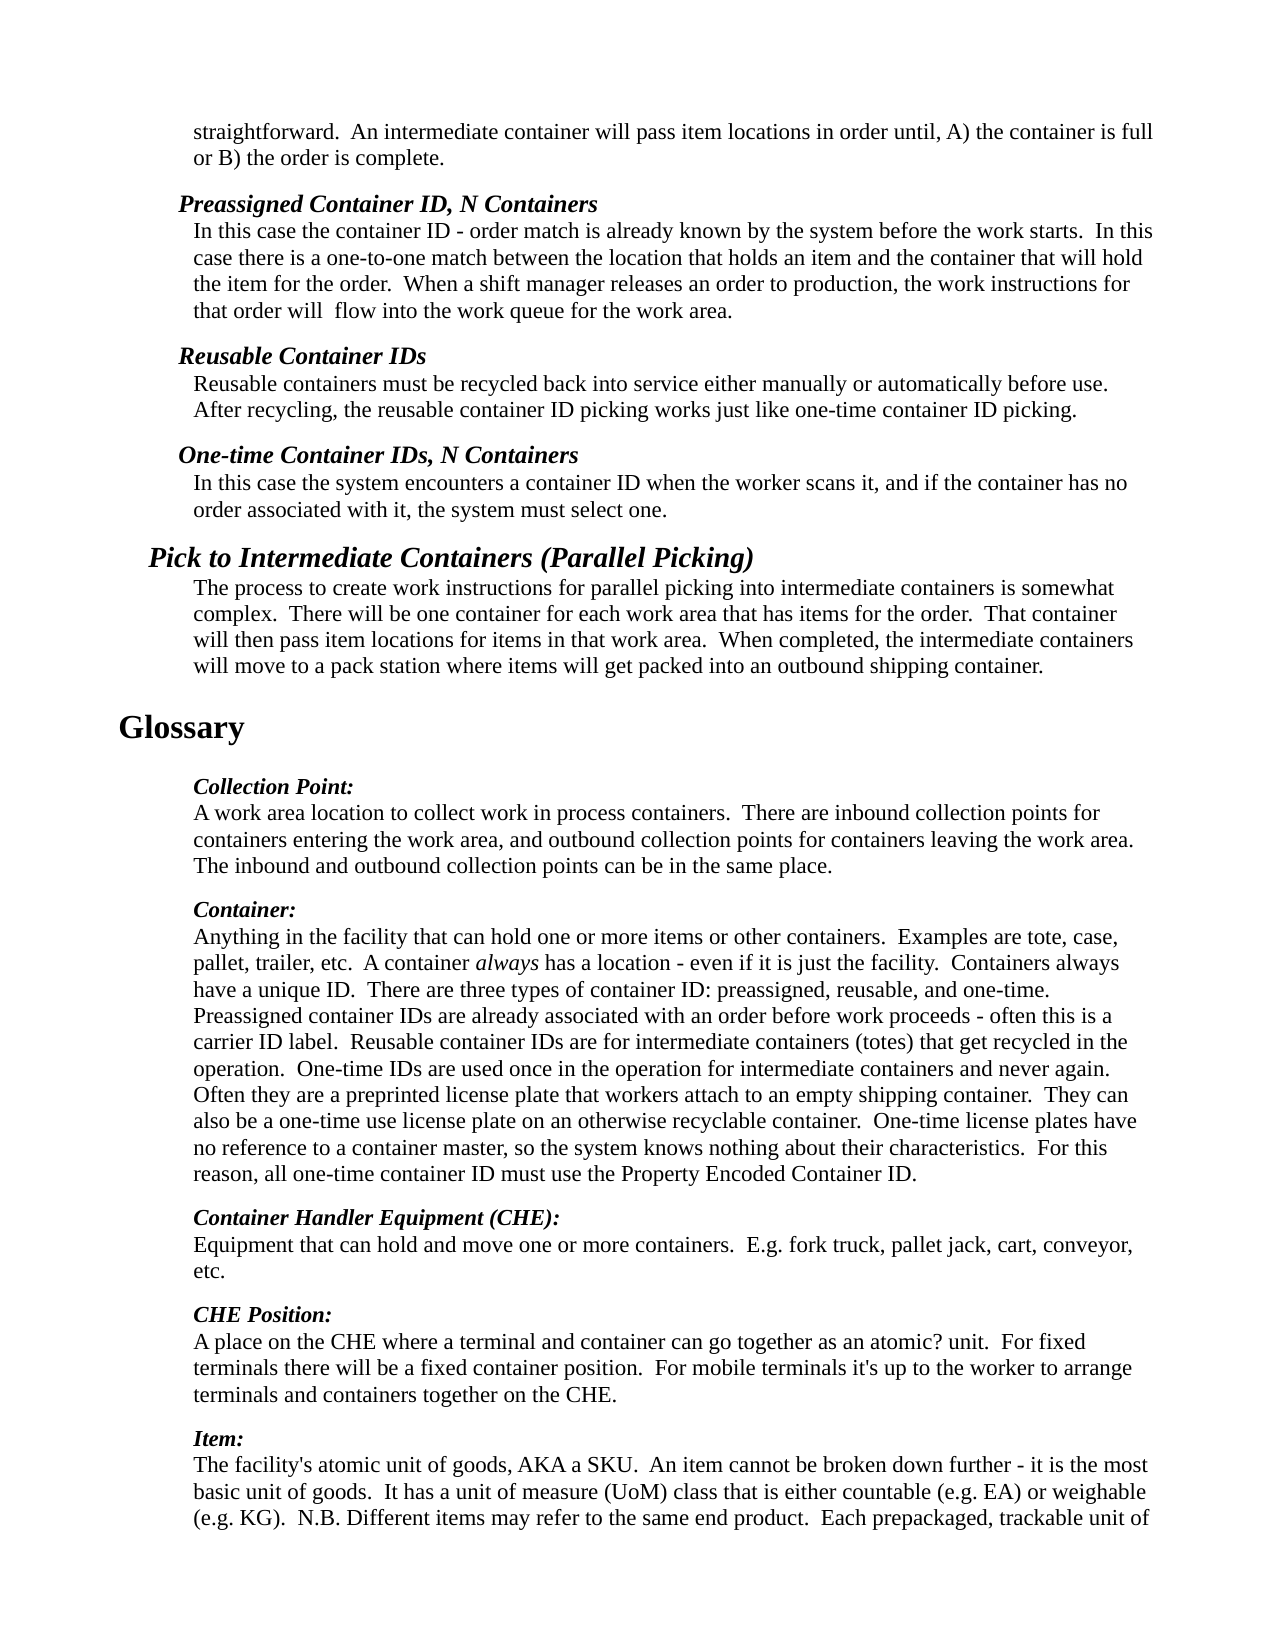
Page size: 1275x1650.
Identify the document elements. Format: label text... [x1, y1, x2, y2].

text Equipment that can hold and move one or more containers. E.g. fork truck, pallet jack, cart, conveyor, etc. [193, 1231, 1157, 1283]
text In this case the system encounters a container ID when the worker scans it, and if the container has no order associated with it, the system must select one. [193, 469, 1157, 522]
text The process to create work instructions for parallel picking into intermediate containers is somewhat complex. There will be one container for each work area that has items for the order. That container will then pass item locations for items in that work area. When completed, the intermediate containers will move to a pack station where items will get packed into an outbound shipping container. [193, 573, 1157, 679]
text Anything in the facility that can hold one or more items or other containers. Examples are tote, case, pallet, trailer, etc. A container always has a location - even if it is just the facility. Containers always have a unique ID. There are three types of container ID: preassigned, reusable, and one-time. Preassigned container IDs are already associated with an order before work proceeds - often this is a carrier ID label. Reusable container IDs are for intermediate containers (totes) that get recycled in the operation. One-time IDs are used once in the operation for intermediate containers and never again. Often they are a preprinted license plate that workers attach to an empty shipping container. They can also be a one-time use license plate on an otherwise recyclable container. One-time license plates have no reference to a container master, so the system knows nothing about their characteristics. For this reason, all one-time container ID must use the Property Encoded Container ID. [193, 923, 1157, 1186]
text straightforward. An intermediate container will pass item locations in order until, A) the container is full or B) the order is complete. [193, 118, 1157, 171]
text In this case the container ID - order match is already known by the system before the work starts. In this case there is a one-to-one match between the location that holds an item and the container that will hold the item for the order. When a shift manager releases an order to production, the work instructions for that order will flow into the work queue for the work area. [193, 218, 1157, 323]
text A place on the CHE where a terminal and container can go together as an atomic? unit. For fixed terminals there will be a fixed container position. For mobile terminals it's up to the worker to arrange terminals and containers together on the CHE. [193, 1328, 1157, 1407]
subtitle Preassigned Container ID, N Containers [178, 189, 1157, 218]
subtitle Reusable Container IDs [178, 341, 1157, 370]
subtitle Container: [193, 897, 1157, 923]
text The facility's atomic unit of goods, AKA a SKU. An item cannot be broken down further - it is the most basic unit of goods. It has a unit of measure (UoM) class that is either countable (e.g. EA) or weighable (e.g. KG). N.B. Different items may refer to the same end product. Each prepackaged, trackable unit of [193, 1451, 1157, 1530]
subtitle One-time Container IDs, N Containers [178, 441, 1157, 469]
text A work area location to collect work in process containers. There are inbound collection points for containers entering the work area, and outbound collection points for containers leaving the work area. The inbound and outbound collection points can be in the same place. [193, 799, 1157, 878]
subtitle Glossary [118, 707, 1157, 746]
text Reusable containers must be recycled back into service either manually or automatically before use. After recycling, the reusable container ID picking works just like one-time container ID picking. [193, 370, 1157, 422]
subtitle CHE Position: [193, 1302, 1157, 1328]
subtitle Pick to Intermediate Containers (Parallel Picking) [148, 540, 1157, 573]
subtitle Collection Point: [193, 773, 1157, 799]
subtitle Container Handler Equipment (CHE): [193, 1204, 1157, 1231]
subtitle Item: [193, 1425, 1157, 1451]
